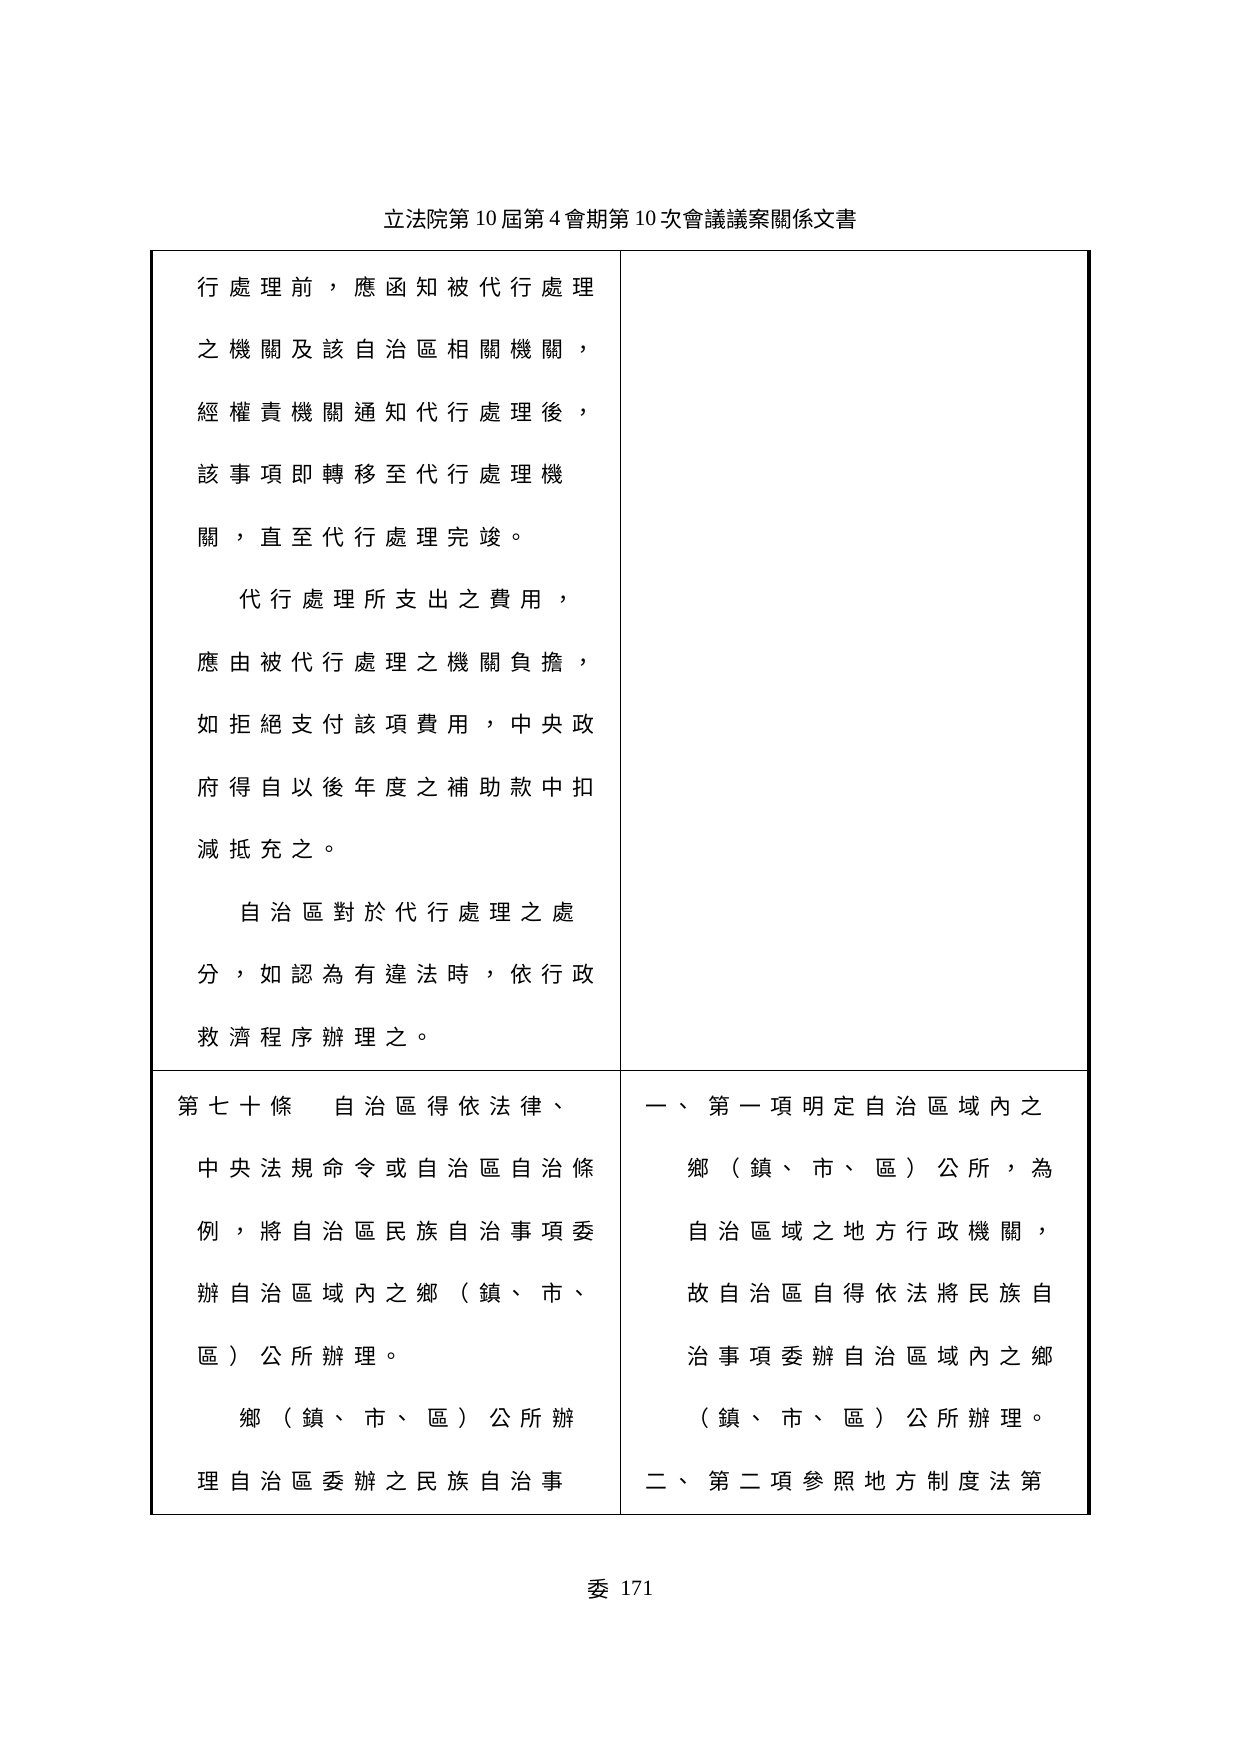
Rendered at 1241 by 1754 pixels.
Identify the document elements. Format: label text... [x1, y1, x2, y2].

table_cell 行處理前，應函知被代行處理之機關及該自治區相關機關，經權責機關通知代行處理後，該事項即轉移至代行處理機關，直至代行處理完竣。 代行處理所支出之費用，應由被代行處理之機關負擔，如拒絕支付該項費用，中央政府得自以後年度之補助款中扣減抵充之。 自治區對於代行處理之處分，如認為有違法時，依行政救濟程序辦理之。 [153, 251, 620, 1069]
table_cell 一、第一項明定自治區域內之鄉（鎮、市、區）公所，為自治區域之地方行政機關，故自治區自得依法將民族自治事項委辦自治區域內之鄉（鎮、市、區）公所辦理。 二、第二項參照地方制度法第 [621, 1071, 1087, 1514]
table_cell [621, 251, 1087, 1069]
table_cell 第七十條 自治區得依法律、中央法規命令或自治區自治條例，將自治區民族自治事項委辦自治區域內之鄉（鎮、市、區）公所辦理。 鄉（鎮、市、區）公所辦理自治區委辦之民族自治事 [153, 1071, 620, 1514]
